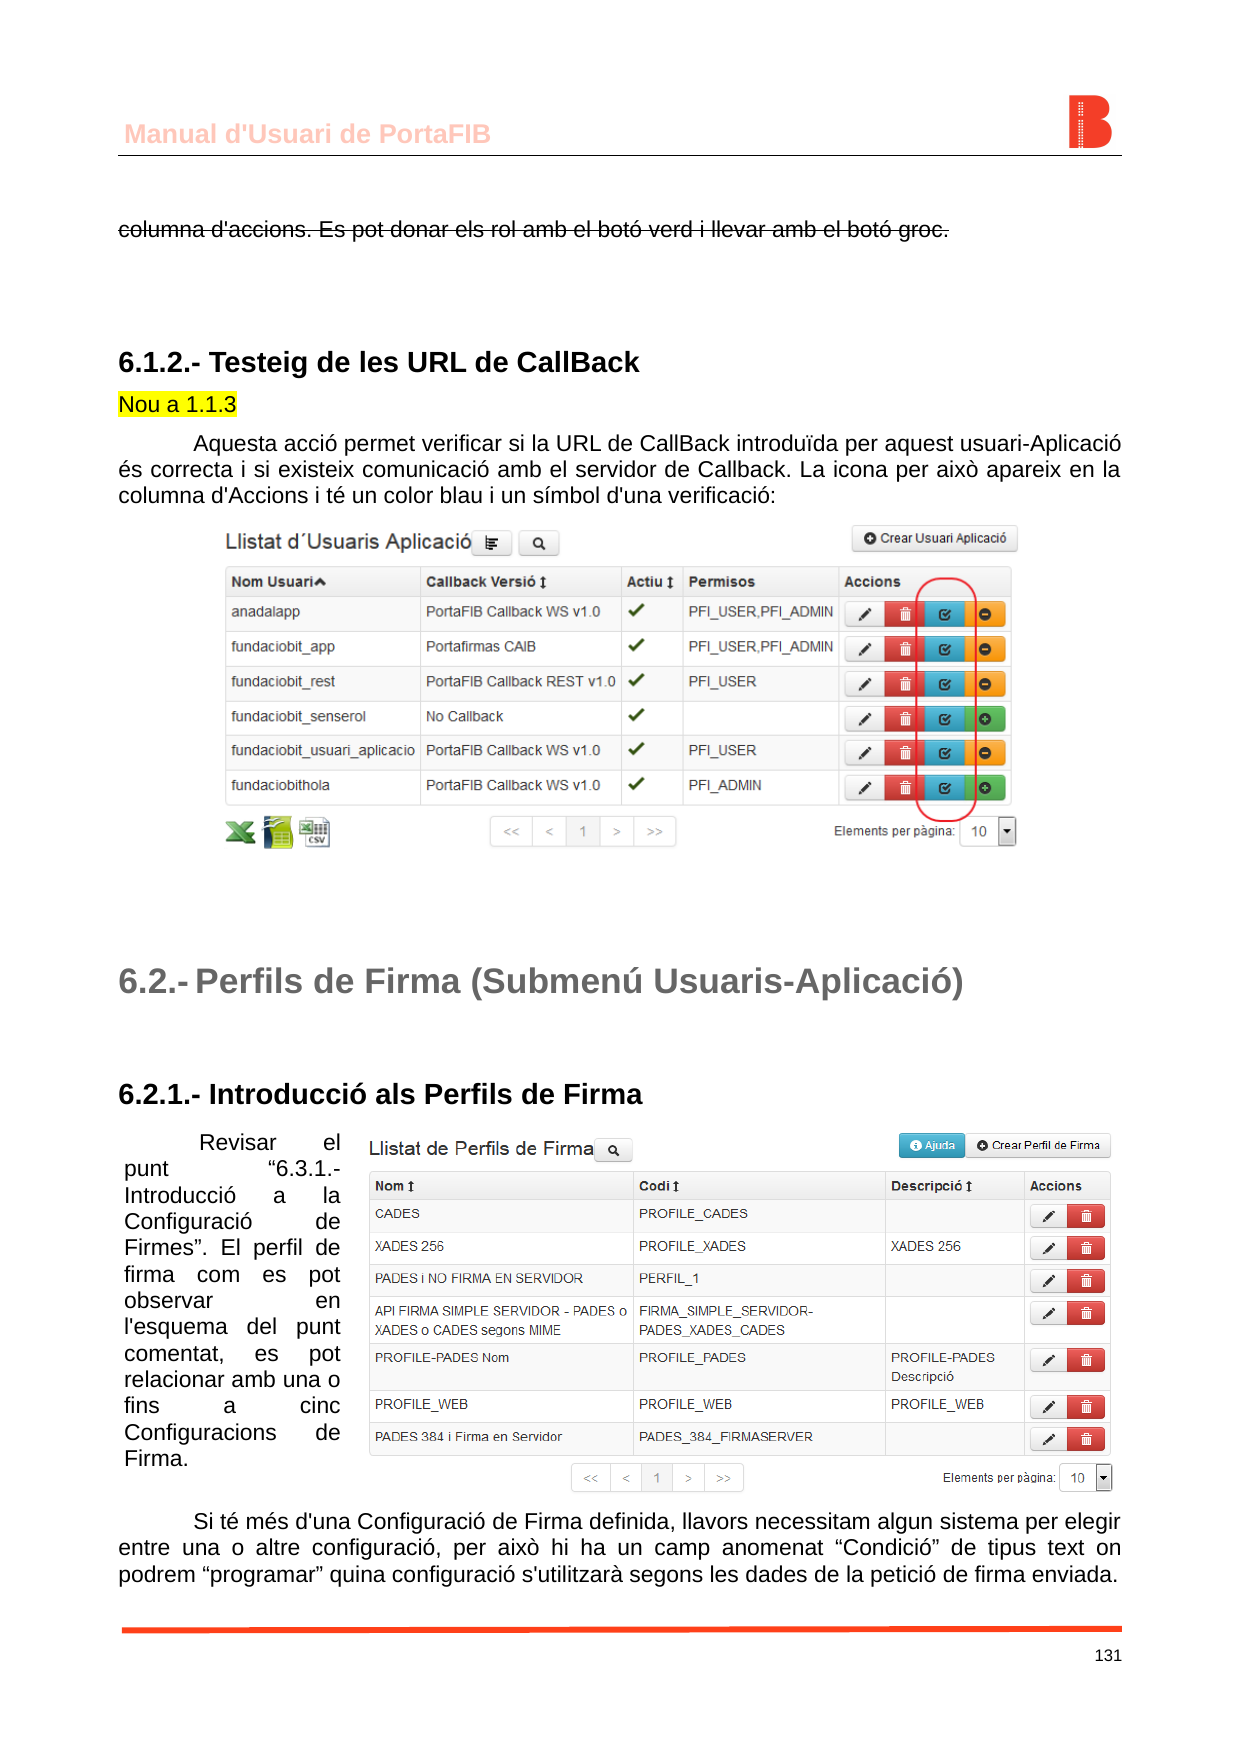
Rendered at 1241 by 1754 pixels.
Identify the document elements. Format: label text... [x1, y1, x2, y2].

table_header Revisar el punt “6.3.1.-Introducció a la Configuració de Firmes”. El perfil de firma com es pot observar en l'esquema del punt comentat, es pot relacionar amb una o fins a cinc Configuracions de Firma. [118, 1123, 346, 1508]
text columna d'accions. Es pot donar els rol amb el botó verd i llevar amb el botó groc. [118, 216, 1122, 242]
text Aquesta acció permet verificar si la URL de CallBack introduïda per aquest usuari-Aplicació és correcta i si existeix comunicació amb el servidor de Callback. La icona per això apareix en la columna d'Accions i té un color blau i un símbol d'una verificació: [118, 430, 1122, 509]
subtitle Introducció als Perfils de Firma [118, 1077, 1122, 1111]
subtitle Testeig de les URL de CallBack [118, 345, 1122, 378]
picture [1063, 94, 1117, 150]
table_header [346, 1123, 1122, 1508]
picture [216, 521, 1024, 858]
text Si té més d'una Configuració de Firma definida, llavors necessitam algun sistema per elegir entre una o altre configuració, per això hi ha un camp anomenat “Condició” de tipus text on podrem “programar” quina configuració s'utilitzarà segons les dades de la petició de firma enviada. [118, 1508, 1122, 1587]
text Nou a 1.1.3 [118, 391, 1122, 417]
picture [361, 1128, 1117, 1503]
subtitle Perfils de Firma (Submenú Usuaris-Aplicació) [118, 960, 1122, 1001]
